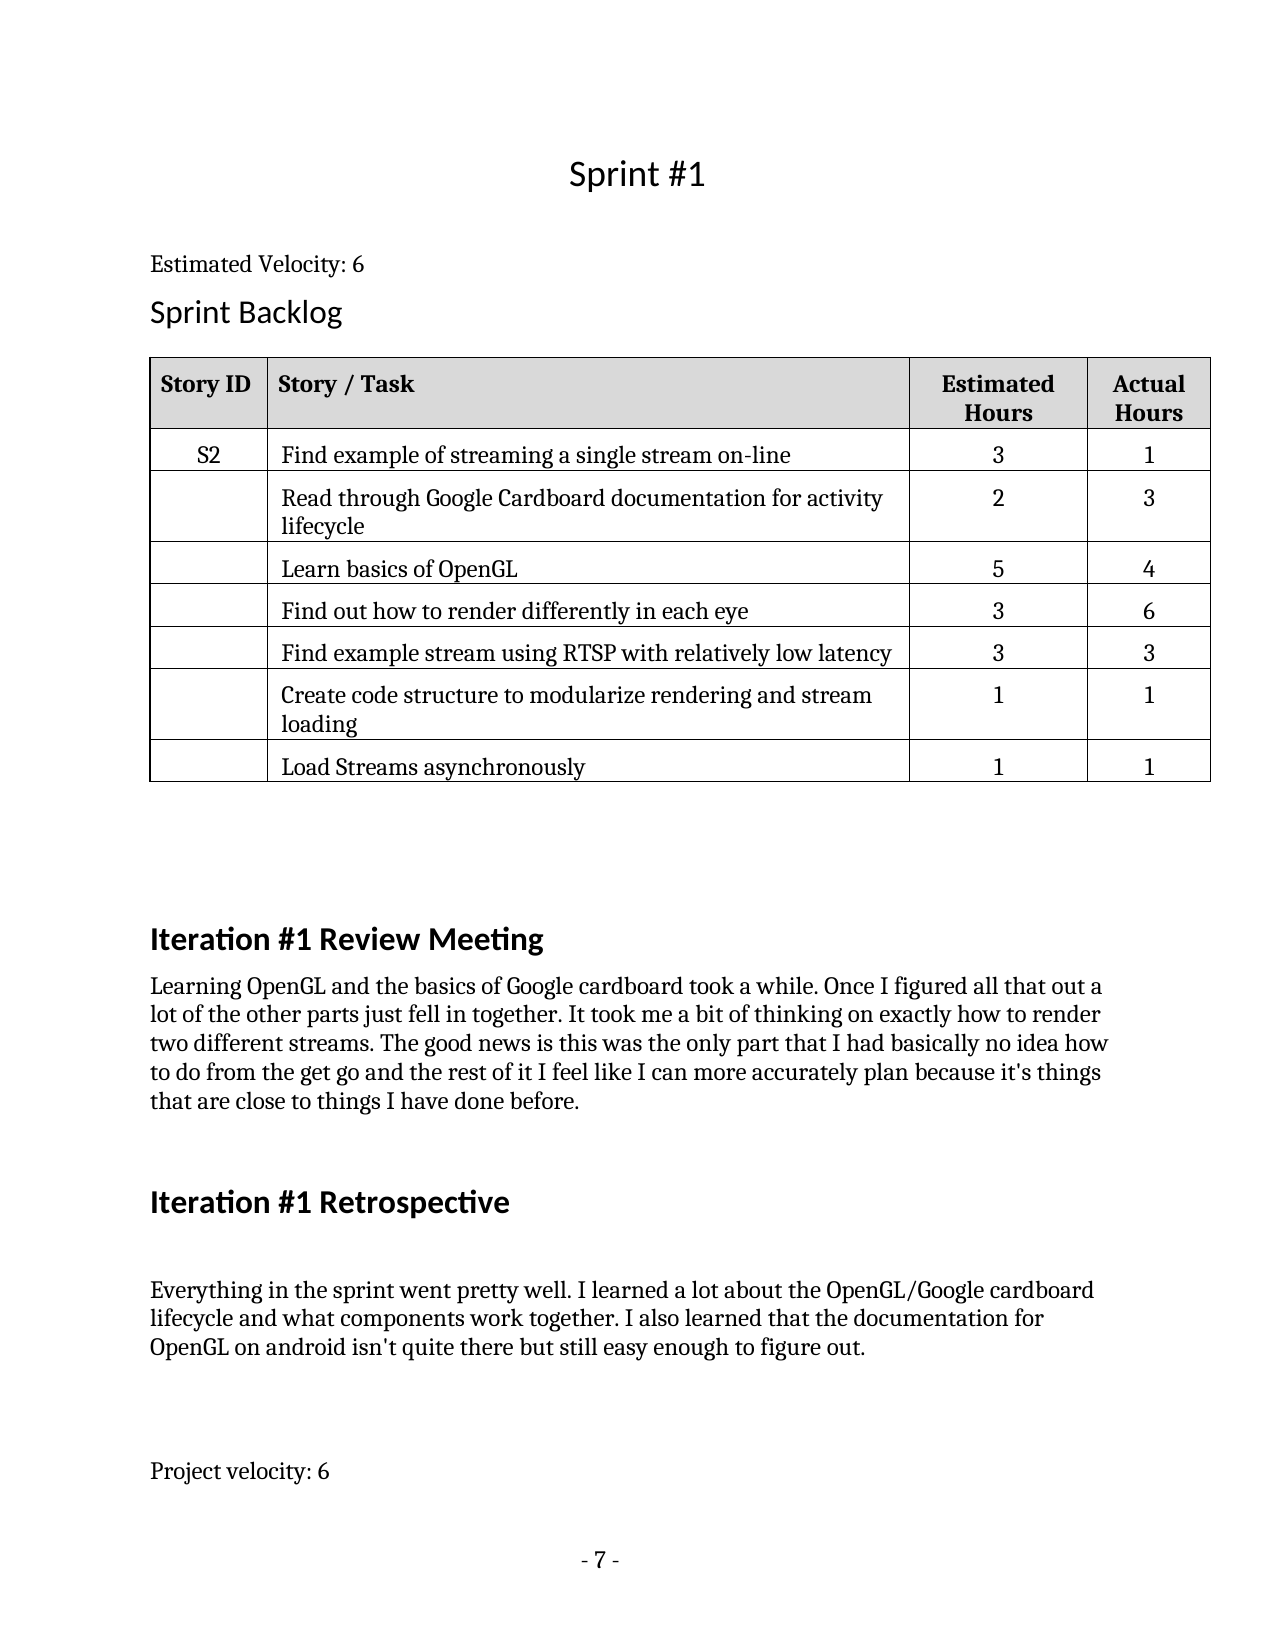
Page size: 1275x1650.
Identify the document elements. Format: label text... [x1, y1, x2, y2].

table_cell 1 [910, 669, 1087, 739]
table_cell Learn basics of OpenGL [268, 542, 909, 583]
table_cell 3 [1088, 471, 1210, 541]
table_cell [151, 584, 267, 626]
table_cell [151, 471, 267, 541]
table_cell 4 [1088, 542, 1210, 583]
subtitle Sprint #1 [150, 150, 1125, 196]
table_cell 3 [1088, 627, 1210, 668]
table_header Estimated Hours [910, 358, 1087, 428]
table_cell Create code structure to modularize rendering and stream loading [268, 669, 909, 739]
table_cell Load Streams asynchronously [268, 740, 909, 781]
subtitle Iteration #1 Review Meeting [150, 918, 1125, 959]
table_cell 3 [910, 429, 1087, 470]
table_cell 1 [1088, 740, 1210, 781]
table_cell S2 [151, 429, 267, 470]
table_cell [151, 669, 267, 739]
text Everything in the sprint went pretty well. I learned a lot about the OpenGL/Google cardboard lifecycle and what components work together. I also learned that the documentation for OpenGL on android isn't quite there but still easy enough to figure out. [150, 1276, 1125, 1362]
table_cell 1 [1088, 429, 1210, 470]
table_cell 3 [910, 584, 1087, 626]
table_cell 1 [910, 740, 1087, 781]
text Project velocity: 6 [150, 1457, 1125, 1486]
table_cell Find example stream using RTSP with relatively low latency [268, 627, 909, 668]
text Estimated Velocity: 6 [150, 249, 1125, 278]
table_cell 3 [910, 627, 1087, 668]
table_cell Find example of streaming a single stream on-line [268, 429, 909, 470]
table_cell [151, 542, 267, 583]
table_cell 6 [1088, 584, 1210, 626]
table_cell [151, 627, 267, 668]
table_cell [151, 740, 267, 781]
table_header Actual Hours [1088, 358, 1210, 428]
table_cell Read through Google Cardboard documentation for activity lifecycle [268, 471, 909, 541]
table_cell 5 [910, 542, 1087, 583]
subtitle Iteration #1 Retrospective [150, 1181, 1125, 1222]
table_cell 1 [1088, 669, 1210, 739]
table_header Story / Task [268, 358, 909, 428]
table_cell Find out how to render differently in each eye [268, 584, 909, 626]
text Sprint Backlog [150, 291, 1125, 332]
table_cell 2 [910, 471, 1087, 541]
text Learning OpenGL and the basics of Google cardboard took a while. Once I figured all that out a lot of the other parts just fell in together. It took me a bit of thinking on exactly how to render two different streams. The good news is this was the only part that I had basically no idea how to do from the get go and the rest of it I feel like I can more accurately plan because it's things that are close to things I have done before. [150, 972, 1125, 1115]
table_header Story ID [151, 358, 267, 428]
